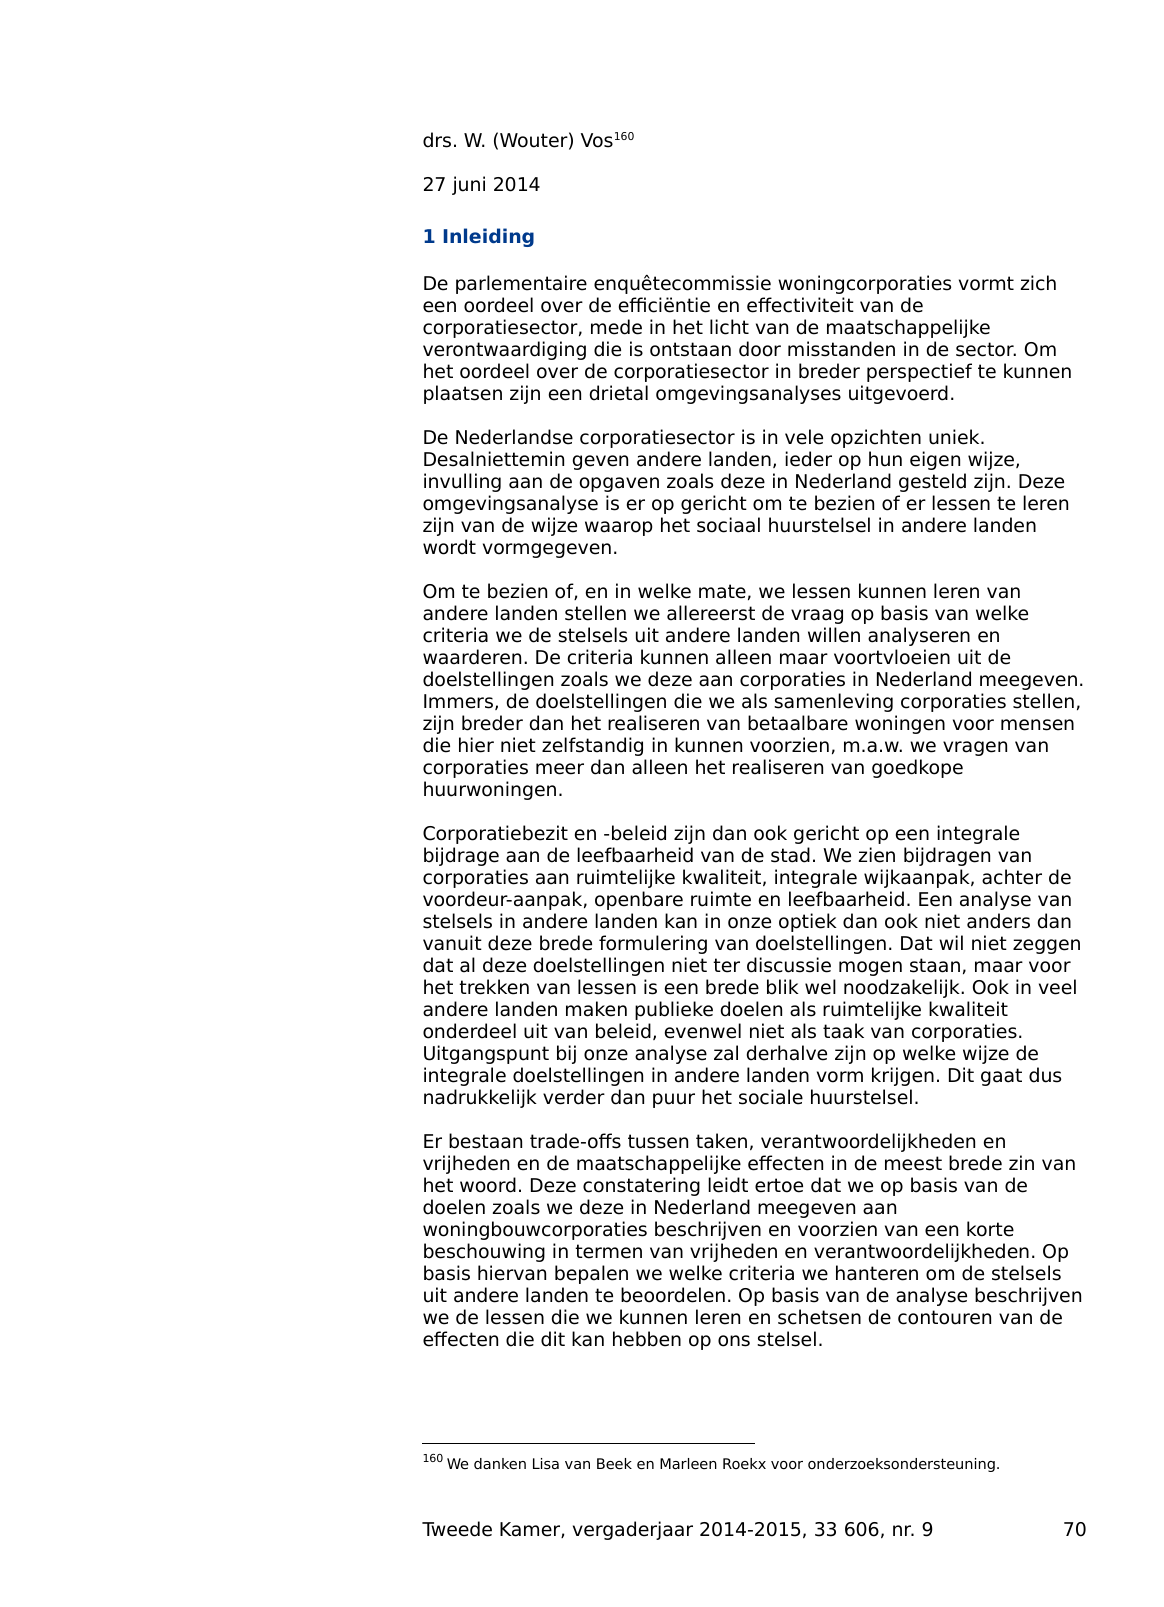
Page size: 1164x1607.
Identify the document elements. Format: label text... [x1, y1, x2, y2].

text Om te bezien of, en in welke mate, we lessen kunnen leren van andere landen stellen we allereerst de vraag op basis van welke criteria we de stelsels uit andere landen willen analyseren en waarderen. De criteria kunnen alleen maar voortvloeien uit de doelstellingen zoals we deze aan corporaties in Nederland meegeven. Immers, de doelstellingen die we als samenleving corporaties stellen, zijn breder dan het realiseren van betaalbare woningen voor mensen die hier niet zelfstandig in kunnen voorzien, m.a.w. we vragen van corporaties meer dan alleen het realiseren van goedkope huurwoningen. [422, 581, 1087, 801]
subtitle 1 Inleiding [422, 226, 1087, 248]
text We danken Lisa van Beek en Marleen Roekx voor onderzoeksondersteuning. [422, 1452, 1087, 1474]
text Er bestaan trade-offs tussen taken, verantwoordelijkheden en vrijheden en de maatschappelijke effecten in de meest brede zin van het woord. Deze constatering leidt ertoe dat we op basis van de doelen zoals we deze in Nederland meegeven aan woningbouwcorporaties beschrijven en voorzien van een korte beschouwing in termen van vrijheden en verantwoordelijkheden. Op basis hiervan bepalen we welke criteria we hanteren om de stelsels uit andere landen te beoordelen. Op basis van de analyse beschrijven we de lessen die we kunnen leren en schetsen de contouren van de effecten die dit kan hebben op ons stelsel. [422, 1131, 1087, 1351]
text De parlementaire enquêtecommissie woningcorporaties vormt zich een oordeel over de efficiëntie en effectiviteit van de corporatiesector, mede in het licht van de maatschappelijke verontwaardiging die is ontstaan door misstanden in de sector. Om het oordeel over de corporatiesector in breder perspectief te kunnen plaatsen zijn een drietal omgevingsanalyses uitgevoerd. [422, 273, 1087, 405]
text drs. W. (Wouter) Vos [422, 130, 1087, 152]
text Corporatiebezit en -beleid zijn dan ook gericht op een integrale bijdrage aan de leefbaarheid van de stad. We zien bijdragen van corporaties aan ruimtelijke kwaliteit, integrale wijkaanpak, achter de voordeur-aanpak, openbare ruimte en leefbaarheid. Een analyse van stelsels in andere landen kan in onze optiek dan ook niet anders dan vanuit deze brede formulering van doelstellingen. Dat wil niet zeggen dat al deze doelstellingen niet ter discussie mogen staan, maar voor het trekken van lessen is een brede blik wel noodzakelijk. Ook in veel andere landen maken publieke doelen als ruimtelijke kwaliteit onderdeel uit van beleid, evenwel niet als taak van corporaties. Uitgangspunt bij onze analyse zal derhalve zijn op welke wijze de integrale doelstellingen in andere landen vorm krijgen. Dit gaat dus nadrukkelijk verder dan puur het sociale huurstelsel. [422, 823, 1087, 1109]
text De Nederlandse corporatiesector is in vele opzichten uniek. Desalniettemin geven andere landen, ieder op hun eigen wijze, invulling aan de opgaven zoals deze in Nederland gesteld zijn. Deze omgevingsanalyse is er op gericht om te bezien of er lessen te leren zijn van de wijze waarop het sociaal huurstelsel in andere landen wordt vormgegeven. [422, 427, 1087, 559]
text 27 juni 2014 [422, 174, 1087, 196]
